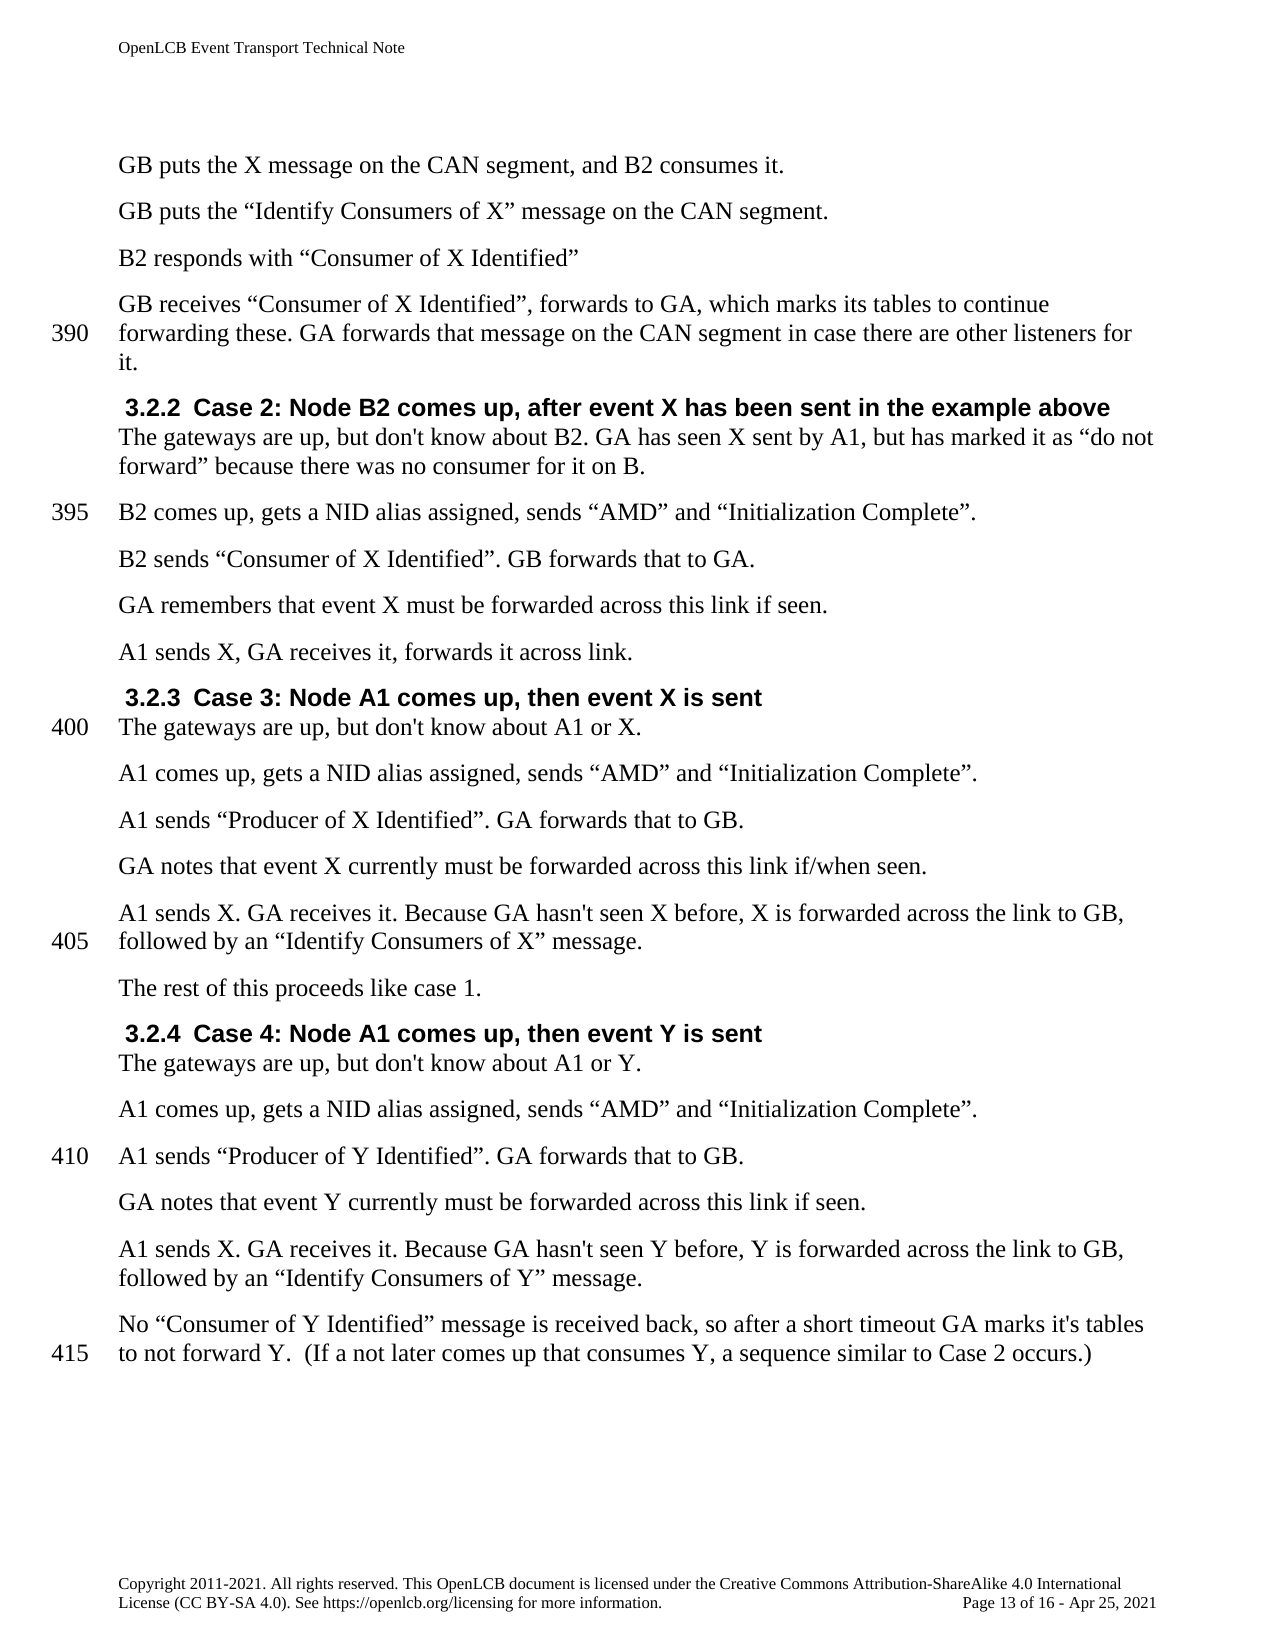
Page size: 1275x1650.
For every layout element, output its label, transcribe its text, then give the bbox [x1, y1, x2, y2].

text B2 comes up, gets a NID alias assigned, sends “AMD” and “Initialization Complete”. [118, 497, 1157, 526]
text GA remembers that event X must be forwarded across this link if seen. [118, 590, 1157, 619]
subtitle Case 2: Node B2 comes up, after event X has been sent in the example above [118, 393, 1157, 422]
text The gateways are up, but don't know about A1 or Y. [118, 1048, 1157, 1077]
subtitle Case 4: Node A1 comes up, then event Y is sent [118, 1019, 1157, 1048]
subtitle Case 3: Node A1 comes up, then event X is sent [118, 683, 1157, 712]
text B2 responds with “Consumer of X Identified” [118, 243, 1157, 272]
text GA notes that event X currently must be forwarded across this link if/when seen. [118, 851, 1157, 880]
text GB receives “Consumer of X Identified”, forwards to GA, which marks its tables to continue forwarding these. GA forwards that message on the CAN segment in case there are other listeners for it. [118, 289, 1157, 376]
text A1 comes up, gets a NID alias assigned, sends “AMD” and “Initialization Complete”. [118, 1094, 1157, 1123]
text A1 sends X. GA receives it. Because GA hasn't seen X before, X is forwarded across the link to GB, followed by an “Identify Consumers of X” message. [118, 898, 1157, 955]
text GA notes that event Y currently must be forwarded across this link if seen. [118, 1187, 1157, 1216]
text B2 sends “Consumer of X Identified”. GB forwards that to GA. [118, 544, 1157, 572]
text A1 sends X, GA receives it, forwards it across link. [118, 637, 1157, 665]
text The gateways are up, but don't know about B2. GA has seen X sent by A1, but has marked it as “do not forward” because there was no consumer for it on B. [118, 422, 1157, 479]
text A1 sends “Producer of Y Identified”. GA forwards that to GB. [118, 1141, 1157, 1170]
text The rest of this proceeds like case 1. [118, 973, 1157, 1002]
text A1 sends “Producer of X Identified”. GA forwards that to GB. [118, 805, 1157, 833]
text GB puts the X message on the CAN segment, and B2 consumes it. [118, 150, 1157, 179]
text A1 comes up, gets a NID alias assigned, sends “AMD” and “Initialization Complete”. [118, 758, 1157, 787]
text GB puts the “Identify Consumers of X” message on the CAN segment. [118, 196, 1157, 225]
text A1 sends X. GA receives it. Because GA hasn't seen Y before, Y is forwarded across the link to GB, followed by an “Identify Consumers of Y” message. [118, 1234, 1157, 1291]
text No “Consumer of Y Identified” message is received back, so after a short timeout GA marks it's tables to not forward Y. (If a not later comes up that consumes Y, a sequence similar to Case 2 occurs.) [118, 1309, 1157, 1367]
text The gateways are up, but don't know about A1 or X. [118, 712, 1157, 741]
